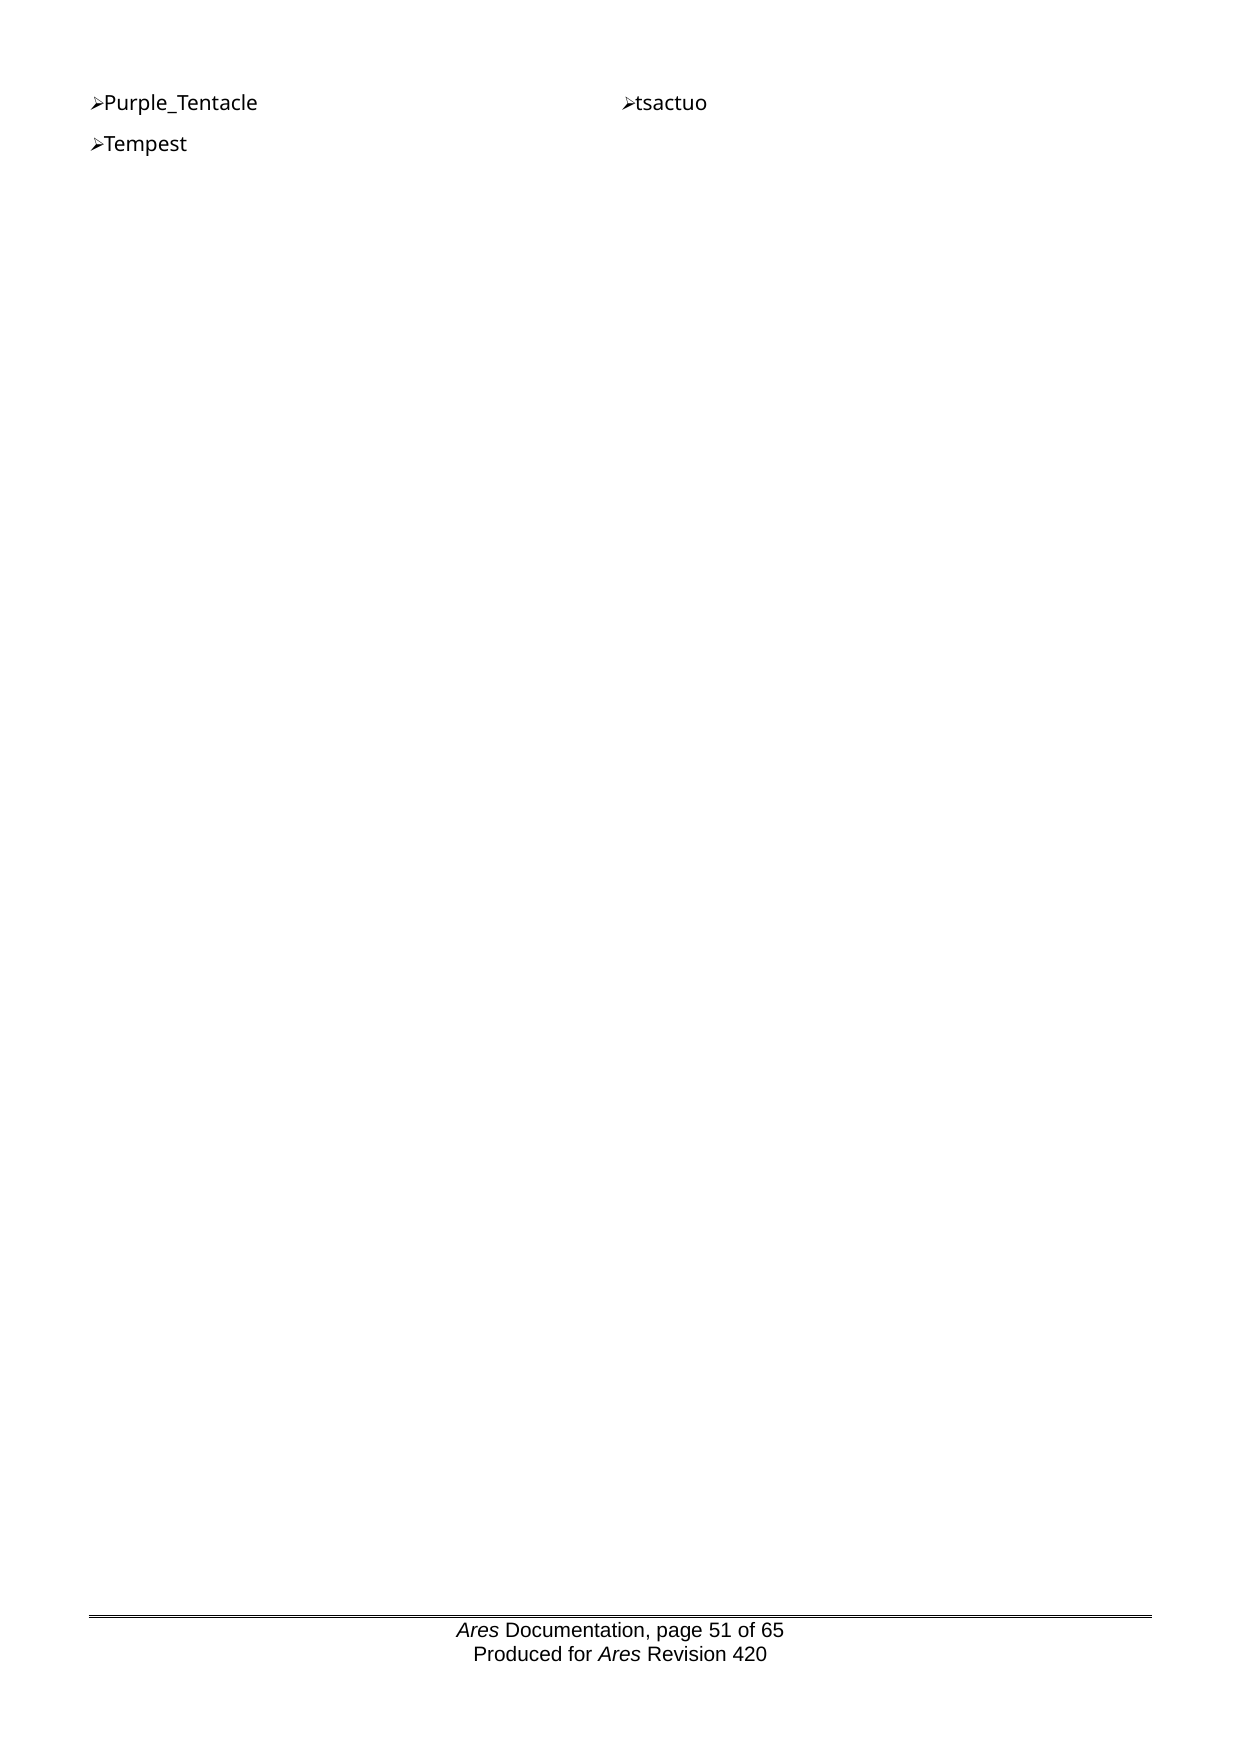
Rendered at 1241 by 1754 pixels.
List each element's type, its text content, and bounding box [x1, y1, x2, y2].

list tsactuo [620, 88, 1152, 117]
list Purple_Tentacle [88, 88, 620, 117]
list Tempest [88, 129, 620, 158]
